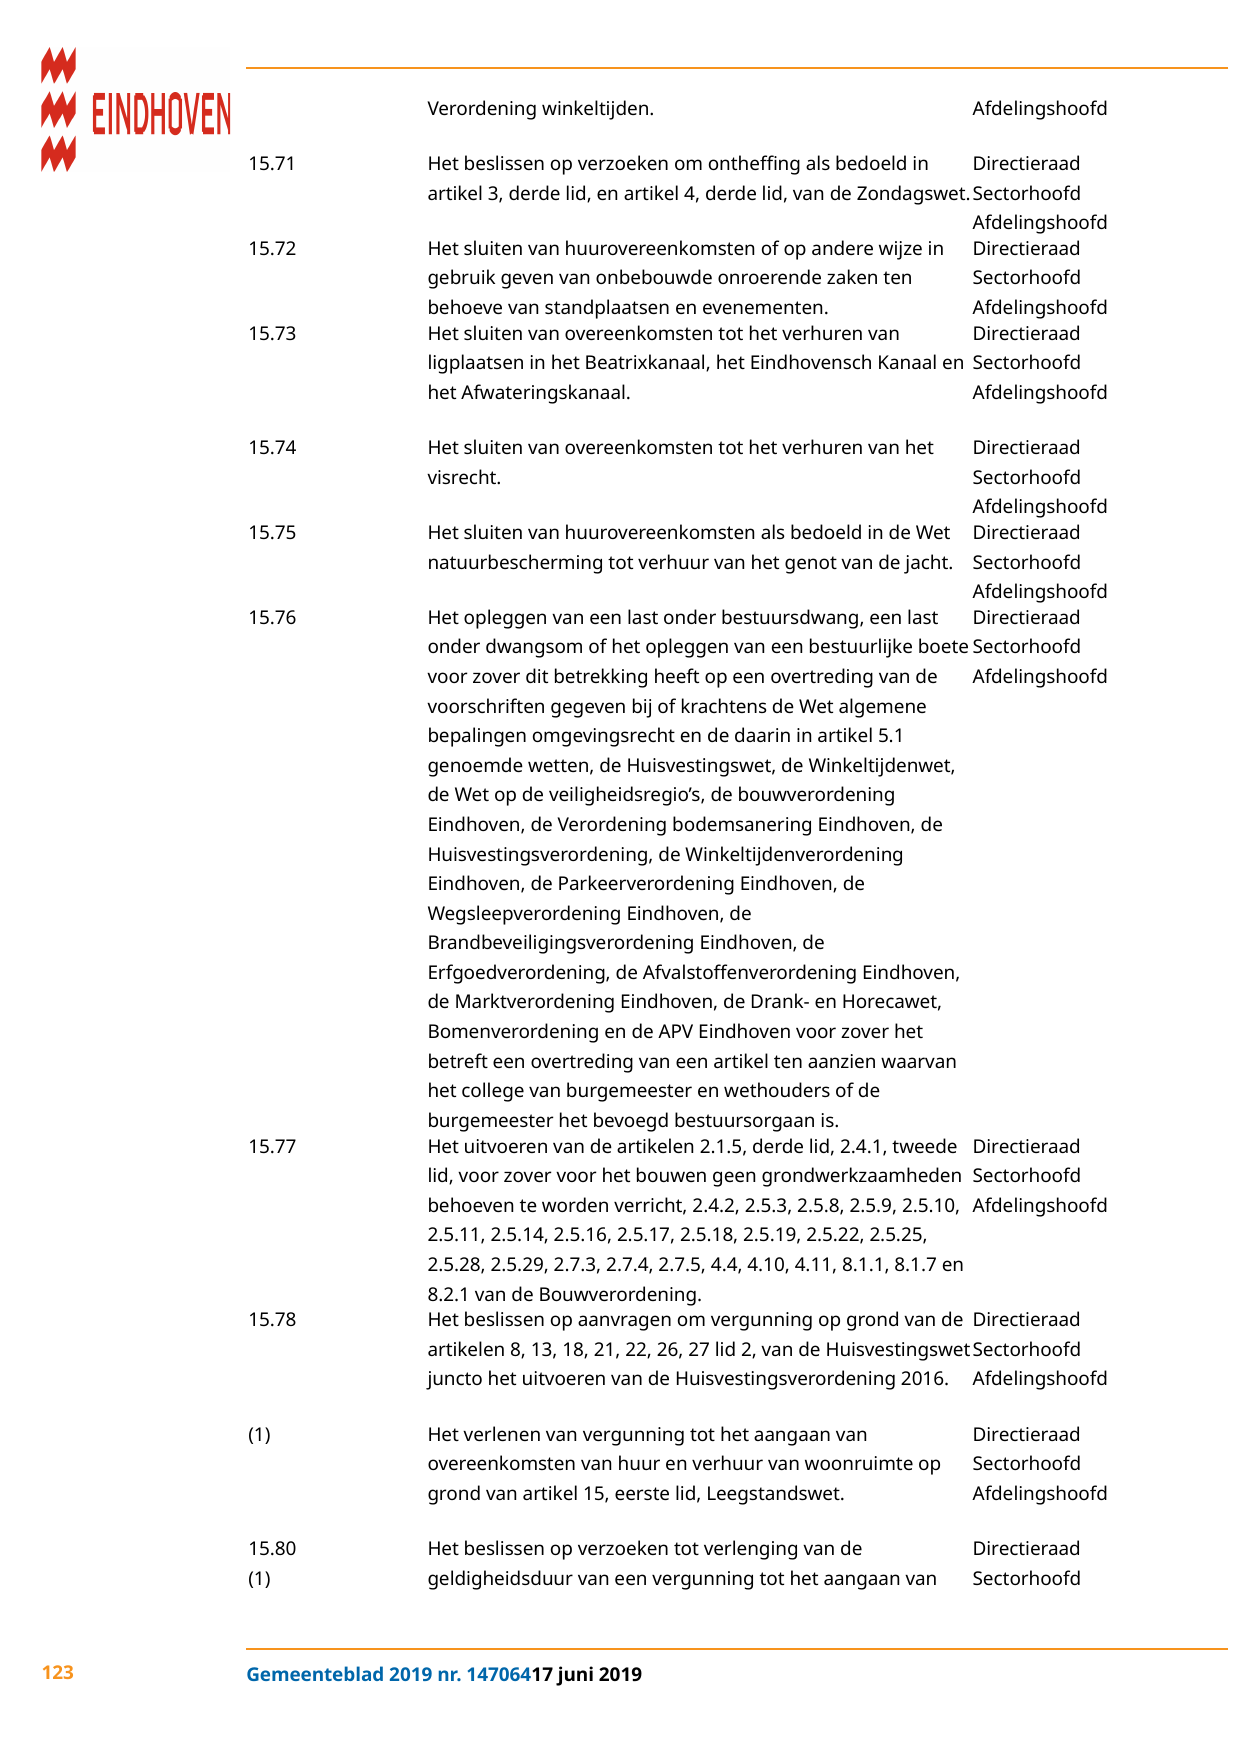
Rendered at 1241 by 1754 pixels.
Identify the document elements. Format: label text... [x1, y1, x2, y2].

table_cell Directieraad Sectorhoofd Afdelingshoofd [973, 1133, 1152, 1306]
table_cell Het verlenen van vergunning tot het aangaan van overeenkomsten van huur en verhuur van woonruimte op grond van artikel 15, eerste lid, Leegstandswet. [427, 1421, 972, 1535]
table_cell Het sluiten van huurovereenkomsten als bedoeld in de Wet natuurbescherming tot verhuur van het genot van de jacht. [427, 519, 972, 604]
table_cell Het uitvoeren van de artikelen 2.1.5, derde lid, 2.4.1, tweede lid, voor zover voor het bouwen geen grondwerkzaamheden behoeven te worden verricht, 2.4.2, 2.5.3, 2.5.8, 2.5.9, 2.5.10, 2.5.11, 2.5.14, 2.5.16, 2.5.17, 2.5.18, 2.5.19, 2.5.22, 2.5.25, 2.5.28, 2.5.29, 2.7.3, 2.7.4, 2.7.5, 4.4, 4.10, 4.11, 8.1.1, 8.1.7 en 8.2.1 van de Bouwverordening. [427, 1133, 972, 1306]
picture [41, 47, 231, 172]
table_cell Directieraad Sectorhoofd Afdelingshoofd [973, 519, 1152, 604]
table_cell Directieraad Sectorhoofd Afdelingshoofd [973, 1421, 1152, 1535]
table_cell 15.78 [248, 1306, 427, 1421]
table_cell Het beslissen op aanvragen om vergunning op grond van de artikelen 8, 13, 18, 21, 22, 26, 27 lid 2, van de Huisvestingswet juncto het uitvoeren van de Huisvestingsverordening 2016. [427, 1306, 972, 1421]
table_cell Directieraad Sectorhoofd Afdelingshoofd [973, 150, 1152, 235]
table_cell Directieraad Sectorhoofd [973, 1535, 1152, 1591]
table_cell Directieraad Sectorhoofd Afdelingshoofd [973, 320, 1152, 434]
table_cell (1) [248, 1421, 427, 1535]
table_cell 15.80 (1) [248, 1535, 427, 1591]
table_cell Directieraad Sectorhoofd Afdelingshoofd [973, 604, 1152, 1133]
table_cell Directieraad Sectorhoofd Afdelingshoofd [973, 1306, 1152, 1421]
table_cell 15.72 [248, 235, 427, 320]
table_cell Het sluiten van overeenkomsten tot het verhuren van het visrecht. [427, 434, 972, 519]
table_cell 15.76 [248, 604, 427, 1133]
table_cell Verordening winkeltijden. [427, 95, 972, 150]
table_cell 15.71 [248, 150, 427, 235]
table_cell 15.74 [248, 434, 427, 519]
table_cell Directieraad Sectorhoofd Afdelingshoofd [973, 434, 1152, 519]
table_cell Afdelingshoofd [973, 95, 1152, 150]
table_cell [248, 95, 427, 150]
table_cell 15.77 [248, 1133, 427, 1306]
table_cell Directieraad Sectorhoofd Afdelingshoofd [973, 235, 1152, 320]
table_cell 15.73 [248, 320, 427, 434]
table_cell 15.75 [248, 519, 427, 604]
table_cell Het sluiten van overeenkomsten tot het verhuren van ligplaatsen in het Beatrixkanaal, het Eindhovensch Kanaal en het Afwateringskanaal. [427, 320, 972, 434]
table_cell Het beslissen op verzoeken om ontheffing als bedoeld in artikel 3, derde lid, en artikel 4, derde lid, van de Zondagswet. [427, 150, 972, 235]
table_cell Het opleggen van een last onder bestuursdwang, een last onder dwangsom of het opleggen van een bestuurlijke boete voor zover dit betrekking heeft op een overtreding van de voorschriften gegeven bij of krachtens de Wet algemene bepalingen omgevingsrecht en de daarin in artikel 5.1 genoemde wetten, de Huisvestingswet, de Winkeltijdenwet, de Wet op de veiligheidsregio’s, de bouwverordening Eindhoven, de Verordening bodemsanering Eindhoven, de Huisvestingsverordening, de Winkeltijdenverordening Eindhoven, de Parkeerverordening Eindhoven, de Wegsleepverordening Eindhoven, de Brandbeveiligingsverordening Eindhoven, de Erfgoedverordening, de Afvalstoffenverordening Eindhoven, de Marktverordening Eindhoven, de Drank- en Horecawet, Bomenverordening en de APV Eindhoven voor zover het betreft een overtreding van een artikel ten aanzien waarvan het college van burgemeester en wethouders of de burgemeester het bevoegd bestuursorgaan is. [427, 604, 972, 1133]
table_cell Het beslissen op verzoeken tot verlenging van de geldigheidsduur van een vergunning tot het aangaan van [427, 1535, 972, 1591]
table_cell Het sluiten van huurovereenkomsten of op andere wijze in gebruik geven van onbebouwde onroerende zaken ten behoeve van standplaatsen en evenementen. [427, 235, 972, 320]
